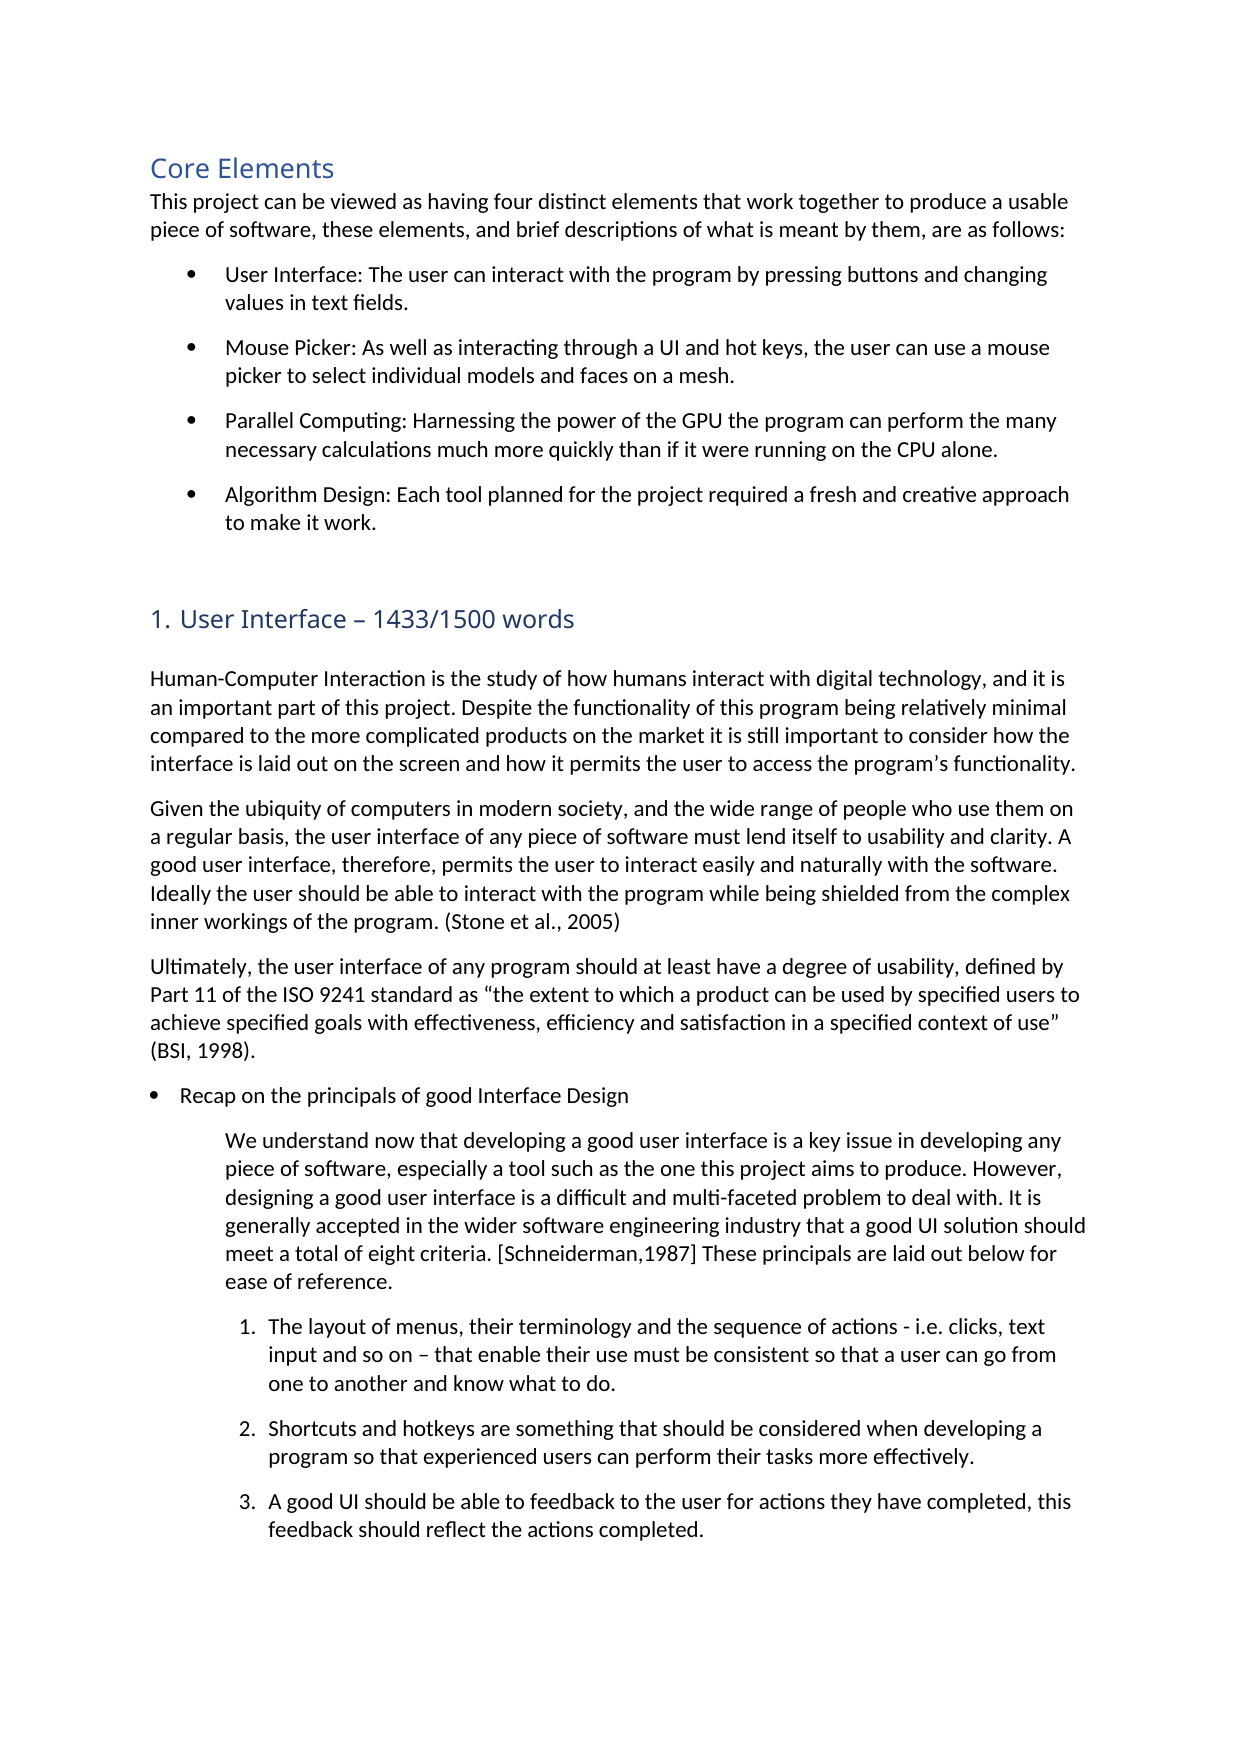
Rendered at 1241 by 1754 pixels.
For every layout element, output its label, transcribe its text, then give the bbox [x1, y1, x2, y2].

text Ultimately, the user interface of any program should at least have a degree of usability, defined by Part 11 of the ISO 9241 standard as “the extent to which a product can be used by specified users to achieve specified goals with effectiveness, efficiency and satisfaction in a specified context of use” (BSI, 1998). [150, 952, 1090, 1064]
text Given the ubiquity of computers in modern society, and the wide range of people who use them on a regular basis, the user interface of any piece of software must lend itself to usability and clarity. A good user interface, therefore, permits the user to interact easily and naturally with the software. Ideally the user should be able to interact with the program while being shielded from the complex inner workings of the program. (Stone et al., 2005) [150, 794, 1090, 935]
list Recap on the principals of good Interface Design [150, 1081, 1090, 1109]
subtitle User Interface – 1433/1500 words [150, 602, 1090, 636]
subtitle Core Elements [150, 150, 1090, 187]
list A good UI should be able to feedback to the user for actions they have completed, this feedback should reflect the actions completed. [239, 1487, 1090, 1543]
text This project can be viewed as having four distinct elements that work together to produce a usable piece of software, these elements, and brief descriptions of what is meant by them, are as follows: [150, 187, 1090, 243]
text Human-Computer Interaction is the study of how humans interact with digital technology, and it is an important part of this project. Despite the functionality of this program being relatively minimal compared to the more complicated products on the market it is still important to consider how the interface is laid out on the screen and how it permits the user to access the program’s functionality. [150, 636, 1090, 777]
list We understand now that developing a good user interface is a key issue in developing any piece of software, especially a tool such as the one this project aims to produce. However, designing a good user interface is a difficult and multi-faceted problem to deal with. It is generally accepted in the wider software engineering industry that a good UI solution should meet a total of eight criteria. [Schneiderman,1987] These principals are laid out below for ease of reference. [225, 1126, 1090, 1296]
list Algorithm Design: Each tool planned for the project required a fresh and creative approach to make it work. [187, 480, 1090, 536]
list Shortcuts and hotkeys are something that should be considered when developing a program so that experienced users can perform their tasks more effectively. [239, 1414, 1090, 1470]
list Mouse Picker: As well as interacting through a UI and hot keys, the user can use a mouse picker to select individual models and faces on a mesh. [187, 333, 1090, 390]
list Parallel Computing: Harnessing the power of the GPU the program can perform the many necessary calculations much more quickly than if it were running on the CPU alone. [187, 407, 1090, 463]
list User Interface: The user can interact with the program by pressing buttons and changing values in text fields. [187, 260, 1090, 317]
list The layout of menus, their terminology and the sequence of actions - i.e. clicks, text input and so on – that enable their use must be consistent so that a user can go from one to another and know what to do. [239, 1312, 1090, 1397]
